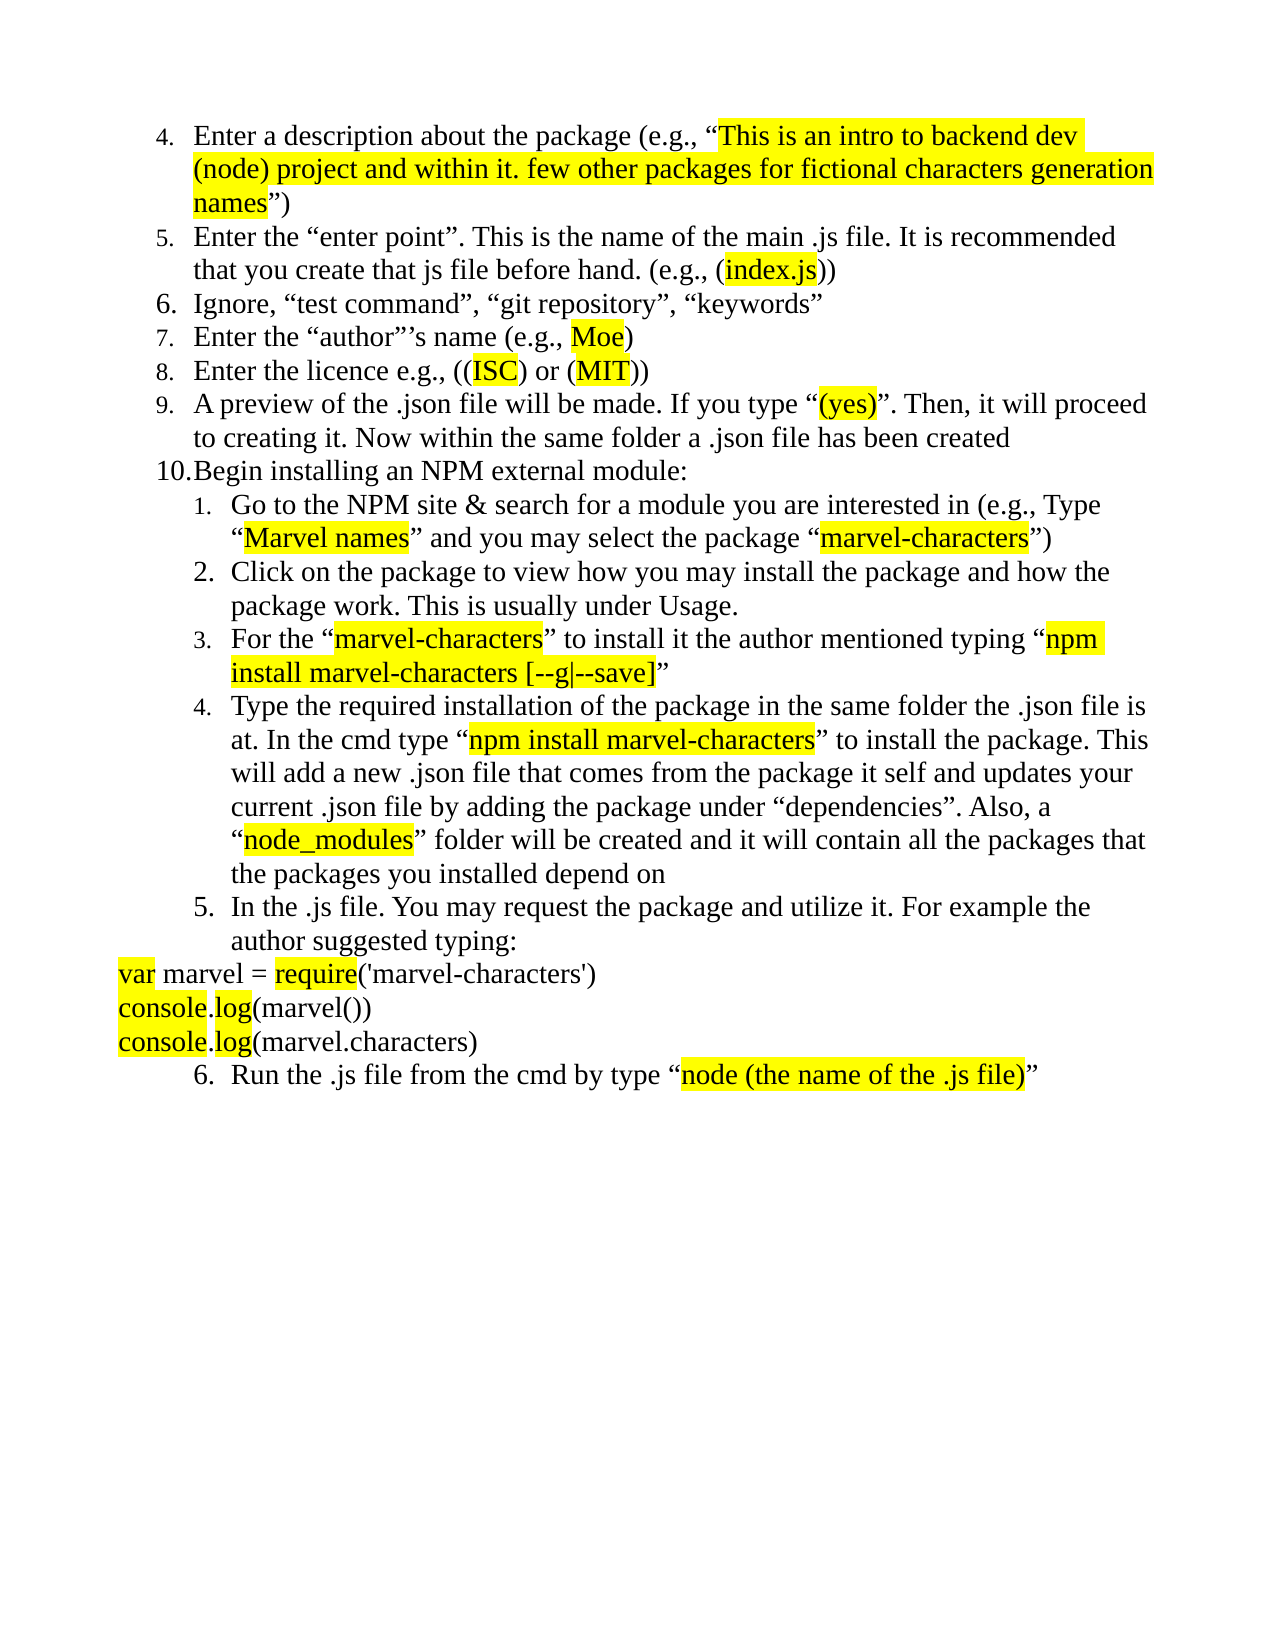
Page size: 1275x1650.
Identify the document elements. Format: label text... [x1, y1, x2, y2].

text var marvel = require('marvel-characters') [118, 957, 1157, 990]
text console.log(marvel()) [118, 990, 1157, 1024]
list Enter a description about the package (e.g., “This is an intro to backend dev (node) project and within it. few other packages for fictional characters generation names”) [156, 118, 1157, 219]
list Begin installing an NPM external module: [156, 453, 1157, 487]
list For the “marvel-characters” to install it the author mentioned typing “npm install marvel-characters [--g|--save]” [193, 621, 1157, 688]
list A preview of the .json file will be made. If you type “(yes)”. Then, it will proceed to creating it. Now within the same folder a .json file has been created [156, 386, 1157, 453]
list In the .js file. You may request the package and utilize it. For example the author suggested typing: [193, 889, 1157, 957]
text console.log(marvel.characters) [118, 1024, 1157, 1057]
list Enter the “author”’s name (e.g., Moe) [156, 319, 1157, 353]
list Go to the NPM site & search for a module you are interested in (e.g., Type “Marvel names” and you may select the package “marvel-characters”) [193, 487, 1157, 554]
list Enter the “enter point”. This is the name of the main .js file. It is recommended that you create that js file before hand. (e.g., (index.js)) [156, 219, 1157, 286]
list Ignore, “test command”, “git repository”, “keywords” [156, 286, 1157, 319]
list Enter the licence e.g., ((ISC) or (MIT)) [156, 353, 1157, 386]
list Click on the package to view how you may install the package and how the package work. This is usually under Usage. [193, 554, 1157, 621]
list Type the required installation of the package in the same folder the .json file is at. In the cmd type “npm install marvel-characters” to install the package. This will add a new .json file that comes from the package it self and updates your current .json file by adding the package under “dependencies”. Also, a “node_modules” folder will be created and it will contain all the packages that the packages you installed depend on [193, 688, 1157, 889]
list Run the .js file from the cmd by type “node (the name of the .js file)” [193, 1057, 1157, 1091]
